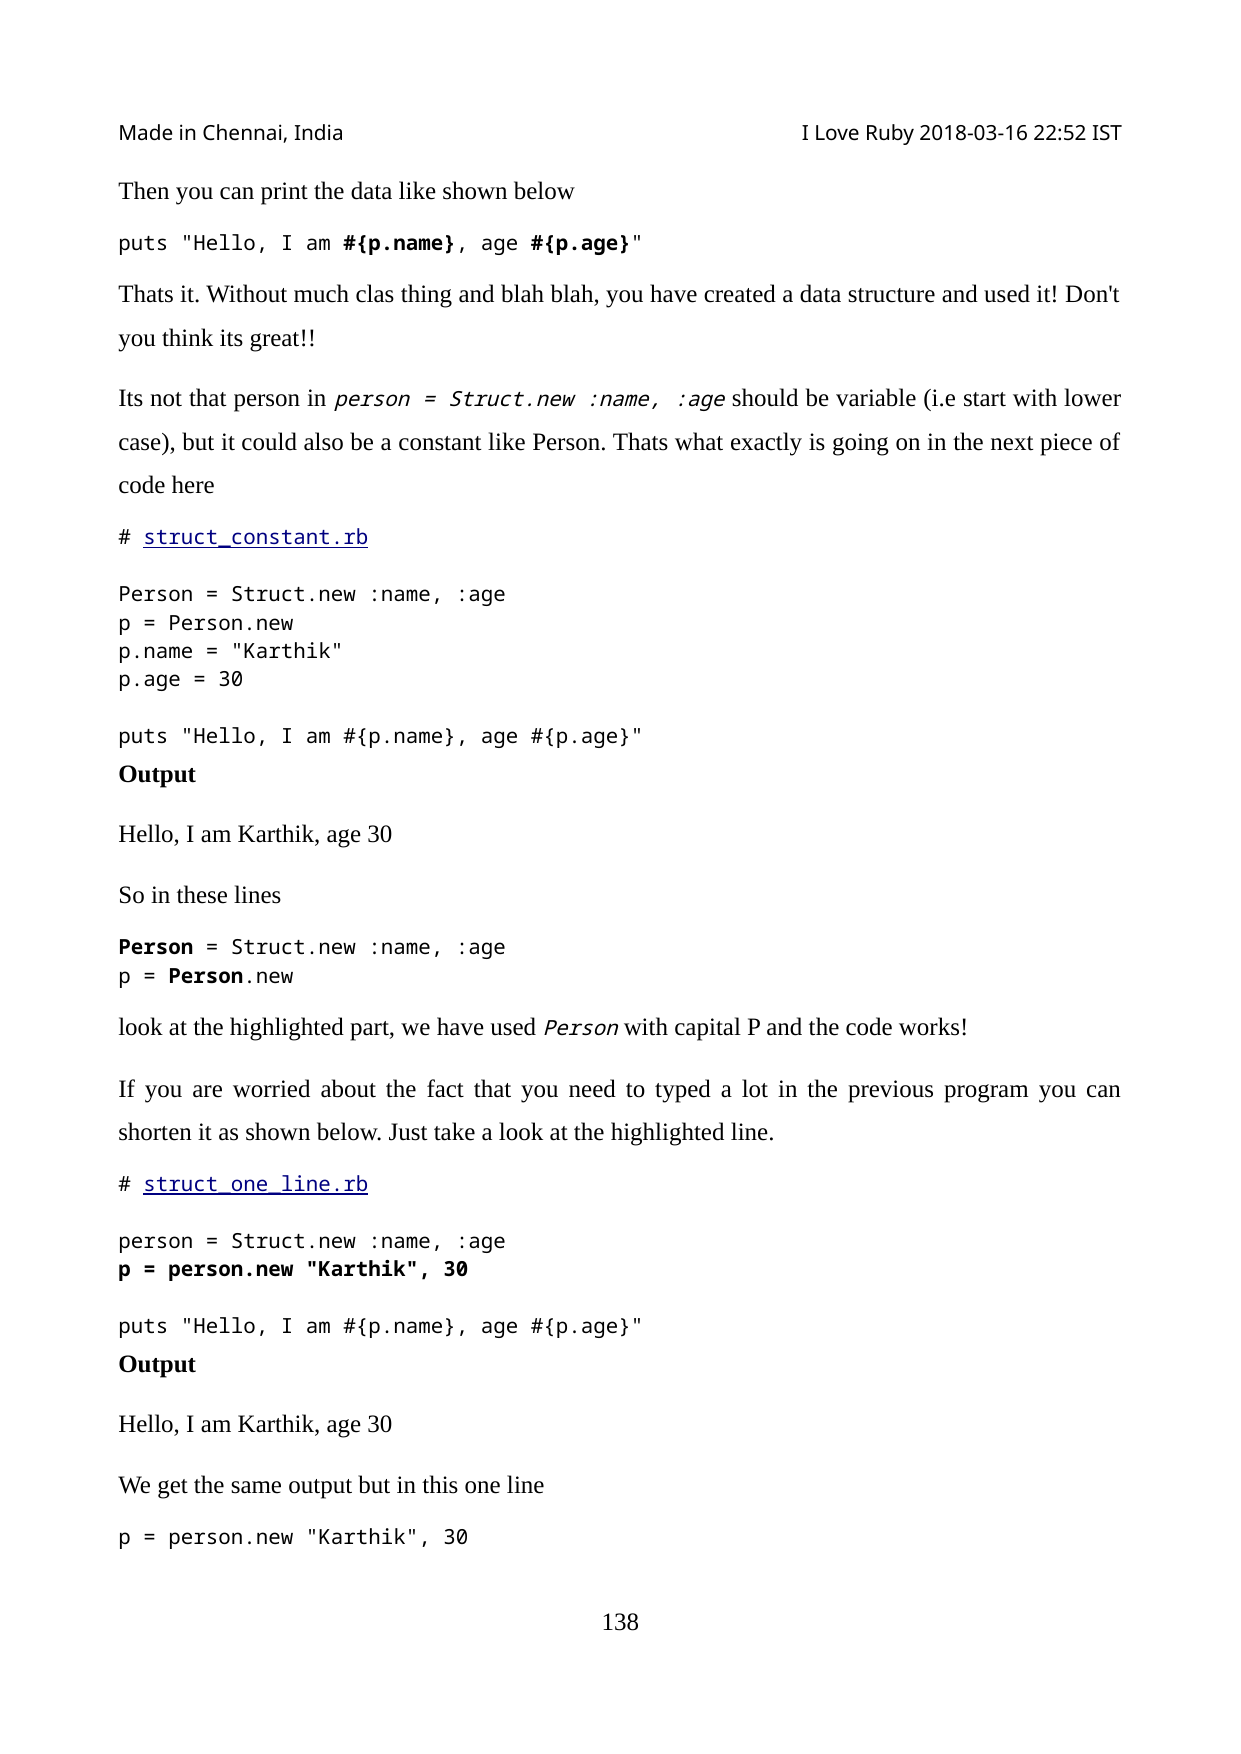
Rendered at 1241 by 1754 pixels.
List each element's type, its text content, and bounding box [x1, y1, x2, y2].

text p.name = "Karthik" [118, 636, 1122, 664]
text Hello, I am Karthik, age 30 [118, 819, 1122, 848]
text Hello, I am Karthik, age 30 [118, 1409, 1122, 1438]
text So in these lines [118, 880, 1122, 909]
text Person = Struct.new :name, :age [118, 932, 1122, 961]
text Output [118, 759, 1122, 787]
text p = person.new "Karthik", 30 [118, 1254, 1122, 1283]
text # struct_one_line.rb [118, 1169, 1122, 1198]
text puts "Hello, I am #{p.name}, age #{p.age}" [118, 721, 1122, 750]
text p = person.new "Karthik", 30 [118, 1522, 1122, 1551]
text Then you can print the data like shown below [118, 176, 1122, 205]
text Output [118, 1349, 1122, 1377]
text p = Person.new [118, 961, 1122, 989]
text If you are worried about the fact that you need to typed a lot in the previous program you can shorten it as shown below. Just take a look at the highlighted line. [118, 1074, 1122, 1146]
text p.age = 30 [118, 664, 1122, 693]
text look at the highlighted part, we have used Person with capital P and the code works! [118, 1012, 1122, 1042]
text Its not that person in person = Struct.new :name, :age should be variable (i.e start with lower case), but it could also be a constant like Person. Thats what exactly is going on in the next piece of code here [118, 383, 1122, 499]
text puts "Hello, I am #{p.name}, age #{p.age}" [118, 228, 1122, 256]
text person = Struct.new :name, :age [118, 1226, 1122, 1254]
text # struct_constant.rb [118, 522, 1122, 551]
text Person = Struct.new :name, :age [118, 579, 1122, 608]
text puts "Hello, I am #{p.name}, age #{p.age}" [118, 1311, 1122, 1340]
text We get the same output but in this one line [118, 1470, 1122, 1499]
text p = Person.new [118, 608, 1122, 636]
text Thats it. Without much clas thing and blah blah, you have created a data structure and used it! Don't you think its great!! [118, 279, 1122, 351]
